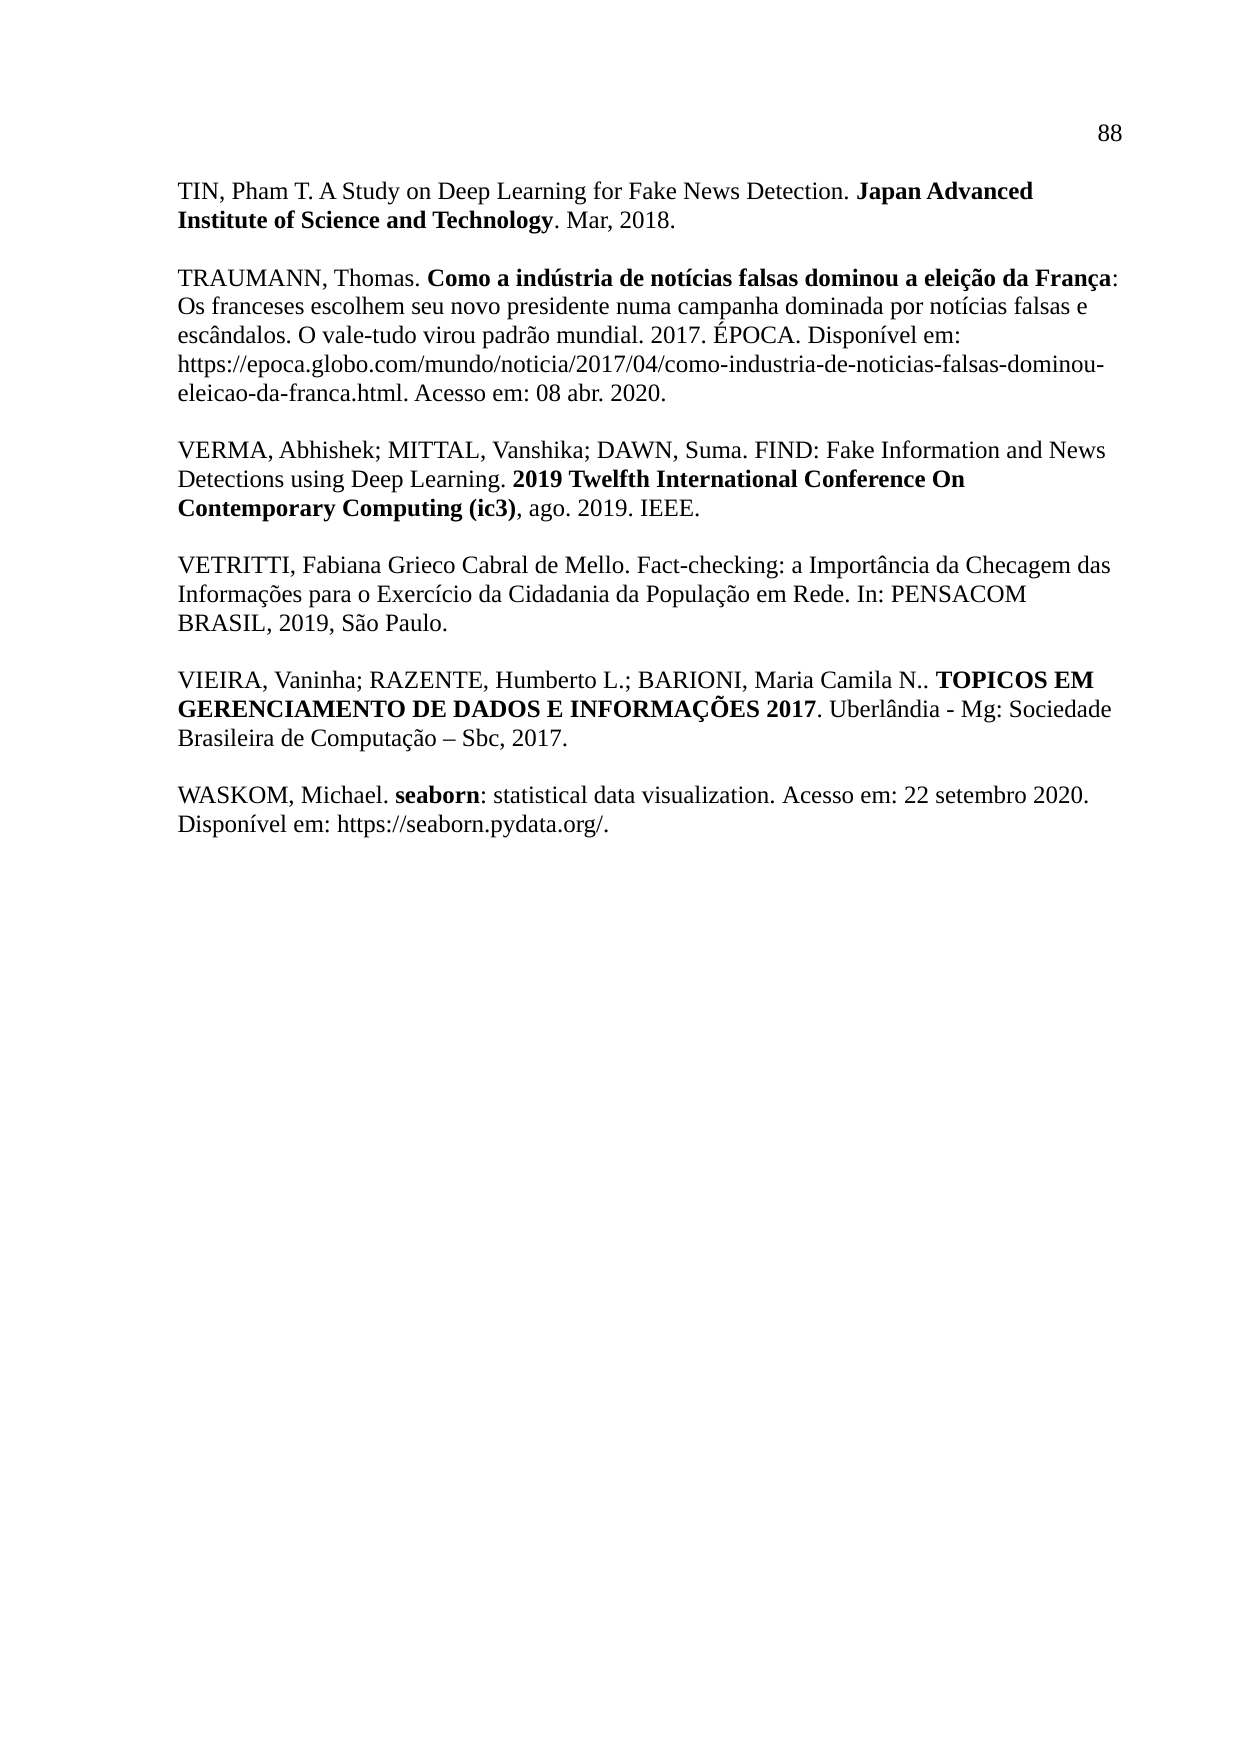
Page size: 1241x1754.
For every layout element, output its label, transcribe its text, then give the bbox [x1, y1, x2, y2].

text VIEIRA, Vaninha; RAZENTE, Humberto L.; BARIONI, Maria Camila N.. TOPICOS EM GERENCIAMENTO DE DADOS E INFORMAÇÕES 2017. Uberlândia - Mg: Sociedade Brasileira de Computação – Sbc, 2017. [177, 665, 1122, 751]
text TIN, Pham T. A Study on Deep Learning for Fake News Detection. Japan Advanced Institute of Science and Technology. Mar, 2018. [177, 176, 1122, 234]
text VETRITTI, Fabiana Grieco Cabral de Mello. Fact-checking: a Importância da Checagem das Informações para o Exercício da Cidadania da População em Rede. In: PENSACOM BRASIL, 2019, São Paulo. [177, 550, 1122, 636]
text TRAUMANN, Thomas. Como a indústria de notícias falsas dominou a eleição da França: Os franceses escolhem seu novo presidente numa campanha dominada por notícias falsas e escândalos. O vale-tudo virou padrão mundial. 2017. ÉPOCA. Disponível em: https://epoca.globo.com/mundo/noticia/2017/04/como-industria-de-noticias-falsas-dominou-eleicao-da-franca.html. Acesso em: 08 abr. 2020. [177, 263, 1122, 406]
text WASKOM, Michael. seaborn: statistical data visualization. Acesso em: 22 setembro 2020. Disponível em: https://seaborn.pydata.org/. [177, 780, 1122, 838]
text VERMA, Abhishek; MITTAL, Vanshika; DAWN, Suma. FIND: Fake Information and News Detections using Deep Learning. 2019 Twelfth International Conference On Contemporary Computing (ic3), ago. 2019. IEEE. [177, 435, 1122, 521]
